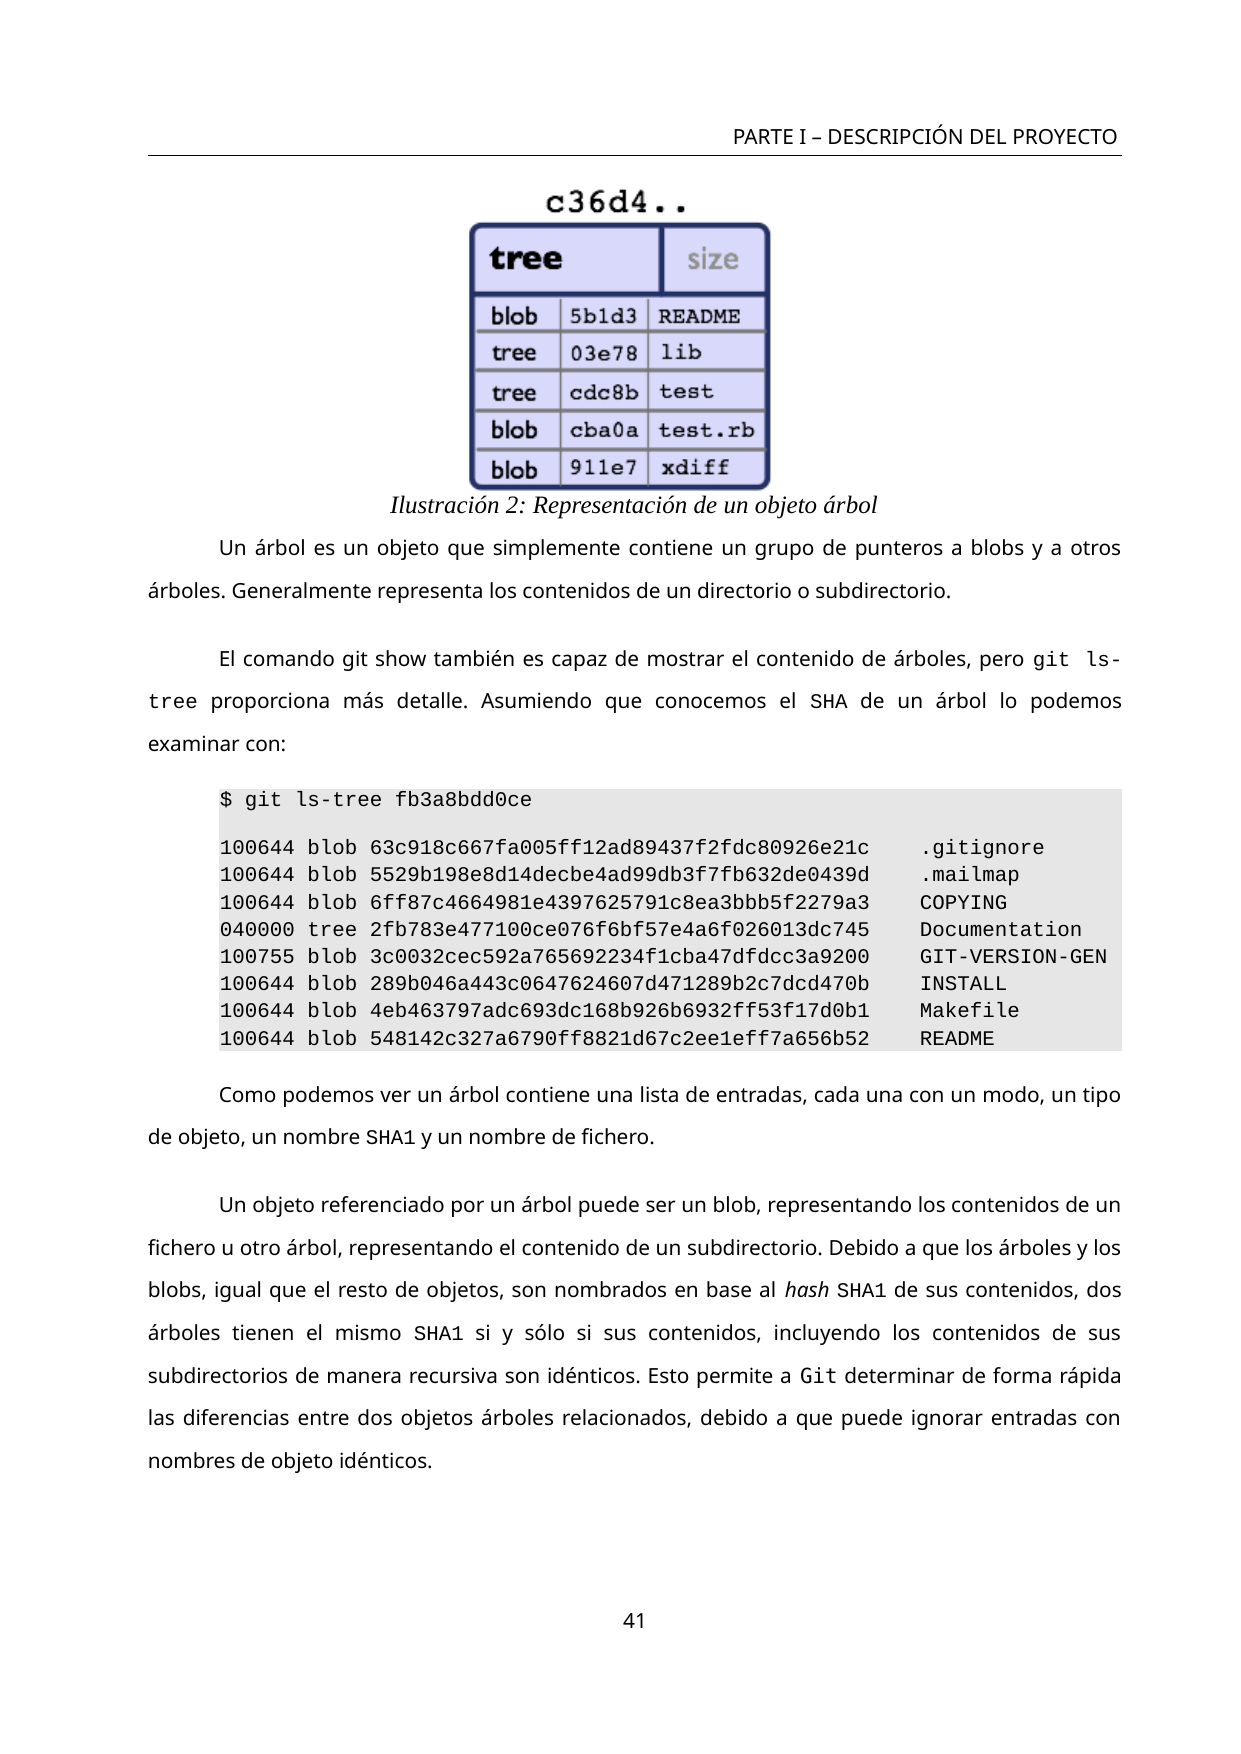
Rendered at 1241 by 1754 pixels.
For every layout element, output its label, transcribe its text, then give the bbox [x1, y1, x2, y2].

text El comando git show también es capaz de mostrar el contenido de árboles, pero git ls-tree proporciona más detalle. Asumiendo que conocemos el SHA de un árbol lo podemos examinar con: [148, 644, 1122, 758]
text Ilustración 2: Representación de un objeto árbol [372, 197, 898, 519]
text $ git ls-tree fb3a8bdd0ce [219, 789, 1122, 813]
text Un objeto referenciado por un árbol puede ser un blob, representando los contenidos de un fichero u otro árbol, representando el contenido de un subdirectorio. Debido a que los árboles y los blobs, igual que el resto de objetos, son nombrados en base al hash SHA1 de sus contenidos, dos árboles tienen el mismo SHA1 si y sólo si sus contenidos, incluyendo los contenidos de sus subdirectorios de manera recursiva son idénticos. Esto permite a Git determinar de forma rápida las diferencias entre dos objetos árboles relacionados, debido a que puede ignorar entradas con nombres de objeto idénticos. [148, 1190, 1122, 1474]
text Un árbol es un objeto que simplemente contiene un grupo de punteros a blobs y a otros árboles. Generalmente representa los contenidos de un directorio o subdirectorio. [148, 185, 1122, 604]
text 100644 blob 63c918c667fa005ff12ad89437f2fdc80926e21c .gitignore 100644 blob 5529b198e8d14decbe4ad99db3f7fb632de0439d .mailmap 100644 blob 6ff87c4664981e4397625791c8ea3bbb5f2279a3 COPYING 040000 tree 2fb783e477100ce076f6bf57e4a6f026013dc745 Documentation 100755 blob 3c0032cec592a765692234f1cba47dfdcc3a9200 GIT-VERSION-GEN 100644 blob 289b046a443c0647624607d471289b2c7dcd470b INSTALL 100644 blob 4eb463797adc693dc168b926b6932ff53f17d0b1 Makefile 100644 blob 548142c327a6790ff8821d67c2ee1eff7a656b52 README [219, 837, 1122, 1051]
text Como podemos ver un árbol contiene una lista de entradas, cada una con un modo, un tipo de objeto, un nombre SHA1 y un nombre de fichero. [148, 1080, 1122, 1151]
